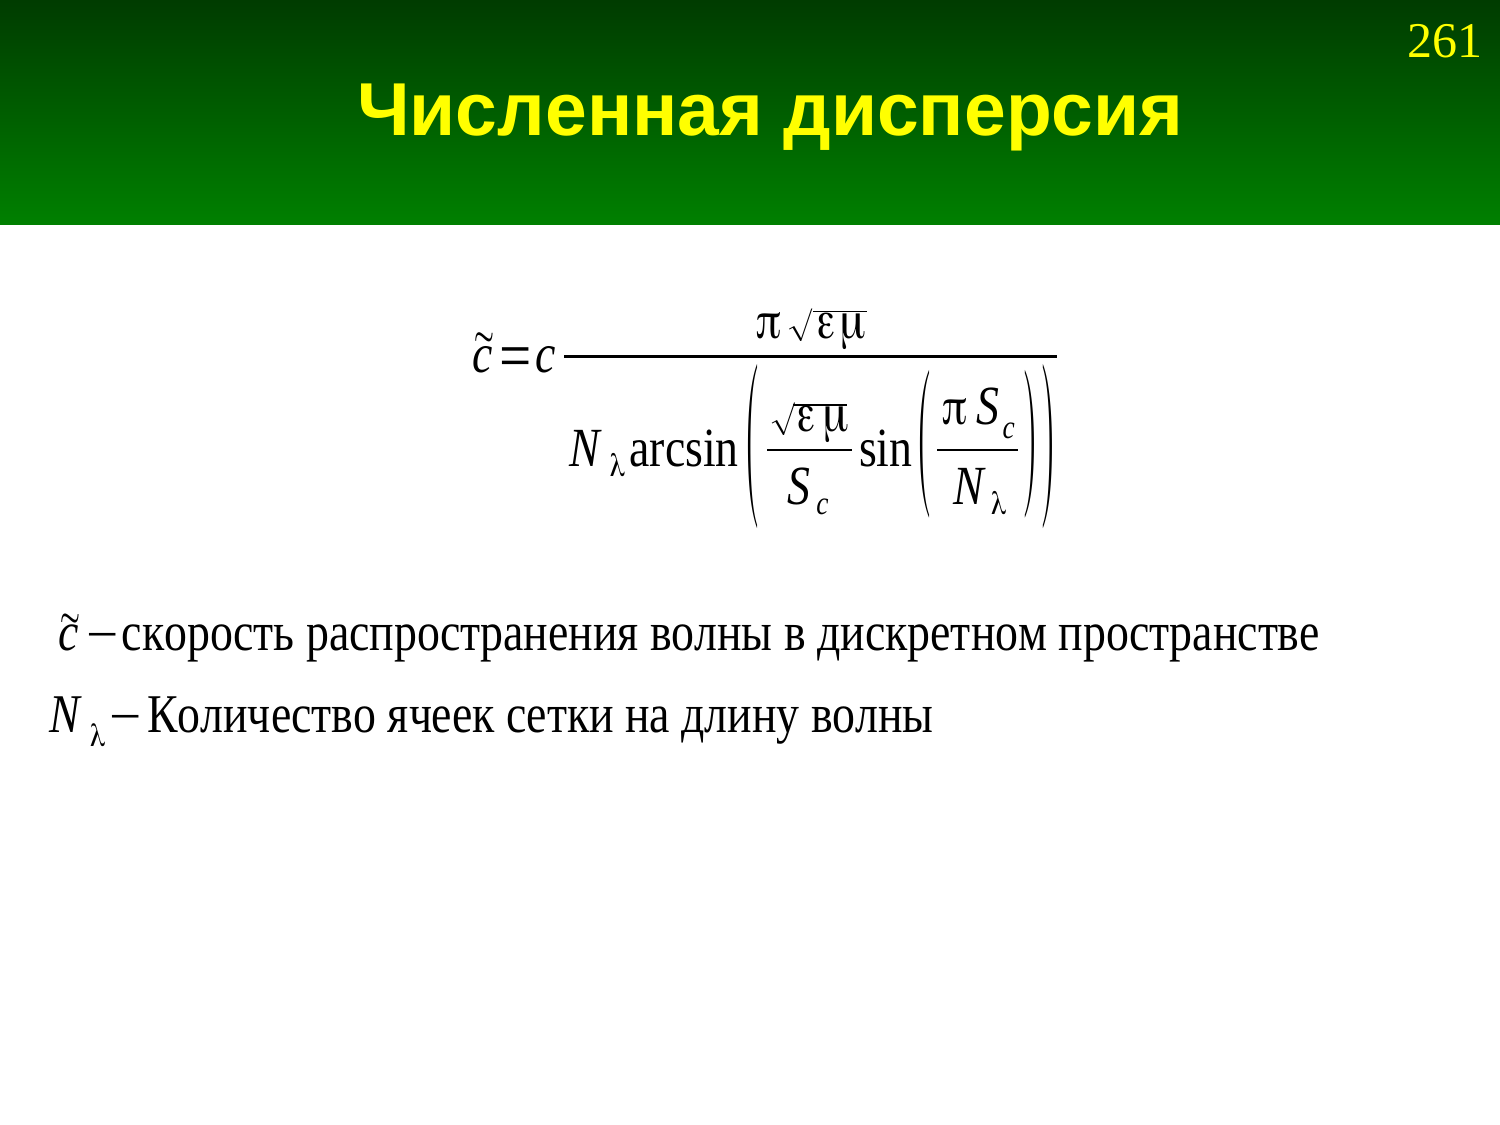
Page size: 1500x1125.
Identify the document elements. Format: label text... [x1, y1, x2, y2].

chart [460, 307, 1071, 532]
chart [35, 685, 942, 747]
title Численная дисперсия [100, 7, 1441, 204]
chart [47, 602, 1331, 664]
